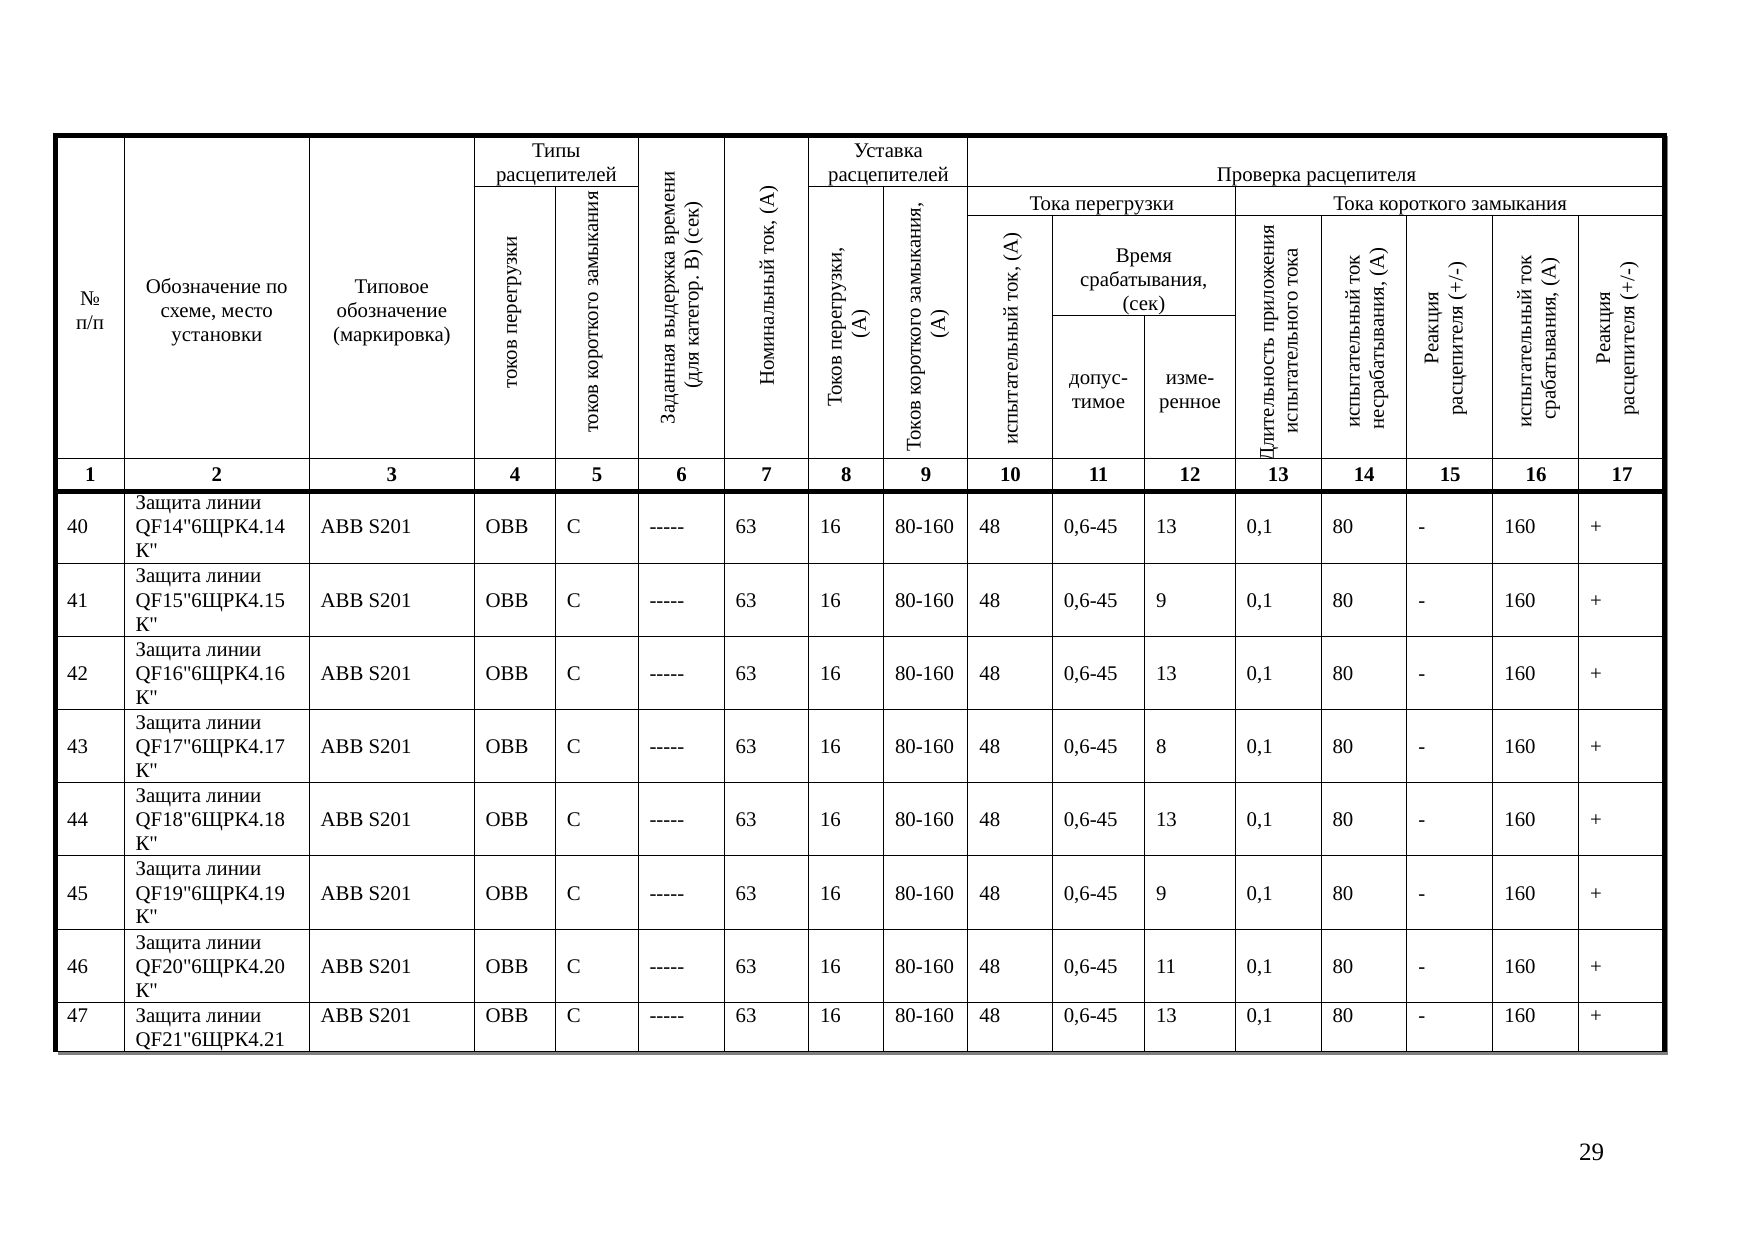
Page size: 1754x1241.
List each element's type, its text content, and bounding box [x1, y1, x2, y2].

table_cell 8 [809, 459, 883, 489]
table_cell + [1579, 710, 1662, 782]
table_cell 63 [725, 637, 808, 709]
table_cell - [1407, 564, 1492, 636]
table_cell - [1407, 637, 1492, 709]
table_cell 6 [639, 459, 724, 489]
table_header № п/п [58, 138, 124, 458]
table_cell ----- [639, 856, 724, 928]
table_cell Тока перегрузки [968, 187, 1235, 214]
table_cell Защита линии QF21"6ЩРК4.21 [125, 1003, 309, 1051]
table_cell токов короткого замыкания [556, 187, 638, 458]
table_cell ABB S201 [310, 637, 474, 709]
table_cell C [556, 856, 638, 928]
table_cell ----- [639, 1003, 724, 1051]
table_cell 0,1 [1236, 856, 1321, 928]
table_cell испытательный ток, (А) [968, 216, 1052, 458]
table_cell 13 [1145, 783, 1235, 855]
table_cell 0,1 [1236, 494, 1321, 562]
table_cell ----- [639, 930, 724, 1002]
table_cell Защита линии QF18"6ЩРК4.18К" [125, 783, 309, 855]
table_cell 160 [1493, 930, 1578, 1002]
table_cell 9 [884, 459, 967, 489]
table_cell 48 [968, 783, 1052, 855]
table_cell 12 [1145, 459, 1235, 489]
table_cell Тока короткого замыкания [1236, 187, 1662, 214]
table_cell 48 [968, 930, 1052, 1002]
table_cell - [1407, 856, 1492, 928]
table_cell 63 [725, 856, 808, 928]
table_cell 80-160 [884, 930, 967, 1002]
table_cell 80 [1322, 930, 1406, 1002]
table_cell 0,1 [1236, 1003, 1321, 1051]
table_cell 0,1 [1236, 783, 1321, 855]
table_cell - [1407, 710, 1492, 782]
table_cell 80 [1322, 637, 1406, 709]
table_cell 16 [809, 930, 883, 1002]
table_cell ОВВ [475, 856, 555, 928]
table_cell 0,6-45 [1053, 637, 1144, 709]
table_cell ОВВ [475, 494, 555, 562]
table_cell Защита линии QF14"6ЩРК4.14К" [125, 494, 309, 562]
table_cell 160 [1493, 1003, 1578, 1051]
table_header Заданная выдержка времени (для категор. В) (сек) [639, 138, 724, 458]
table_cell 0,1 [1236, 637, 1321, 709]
table_cell 48 [968, 856, 1052, 928]
table_header Уставка расцепителей [809, 138, 967, 186]
table_cell 63 [725, 783, 808, 855]
table_cell 16 [809, 494, 883, 562]
table_cell ОВВ [475, 710, 555, 782]
table_cell - [1407, 783, 1492, 855]
table_cell 16 [809, 564, 883, 636]
table_cell Длительность приложения испытательного тока [1236, 216, 1321, 458]
table_cell 80 [1322, 564, 1406, 636]
table_cell ОВВ [475, 1003, 555, 1051]
table_cell Реакция расцепителя (+/-) [1579, 216, 1662, 458]
table_cell ABB S201 [310, 783, 474, 855]
table_cell + [1579, 564, 1662, 636]
table_cell 160 [1493, 494, 1578, 562]
table_cell ОВВ [475, 564, 555, 636]
table_cell 63 [725, 494, 808, 562]
table_cell 16 [1493, 459, 1578, 489]
table_cell C [556, 494, 638, 562]
table_cell 13 [1236, 459, 1321, 489]
table_cell 80-160 [884, 494, 967, 562]
table_cell 16 [809, 637, 883, 709]
table_cell 48 [968, 564, 1052, 636]
table_cell 3 [310, 459, 474, 489]
table_cell ----- [639, 783, 724, 855]
table_cell ----- [639, 637, 724, 709]
table_cell C [556, 637, 638, 709]
table_cell + [1579, 637, 1662, 709]
table_cell Защита линии QF20"6ЩРК4.20К" [125, 930, 309, 1002]
table_cell - [1407, 1003, 1492, 1051]
table_cell ----- [639, 710, 724, 782]
table_cell 63 [725, 710, 808, 782]
table_header Типы расцепителей [475, 138, 638, 186]
table_cell 0,6-45 [1053, 930, 1144, 1002]
table_cell C [556, 930, 638, 1002]
table_cell 48 [968, 494, 1052, 562]
table_cell ABB S201 [310, 564, 474, 636]
table_cell ОВВ [475, 930, 555, 1002]
table_cell ABB S201 [310, 494, 474, 562]
table_cell + [1579, 494, 1662, 562]
table_cell 80-160 [884, 637, 967, 709]
table_cell Защита линии QF19"6ЩРК4.19К" [125, 856, 309, 928]
table_cell ABB S201 [310, 1003, 474, 1051]
table_cell Время срабатывания, (сек) [1053, 216, 1235, 315]
table_cell 0,6-45 [1053, 494, 1144, 562]
table_cell ABB S201 [310, 930, 474, 1002]
table_cell 16 [809, 856, 883, 928]
table_header Типовое обозначение (маркировка) [310, 138, 474, 458]
table_cell допус- тимое [1053, 316, 1144, 458]
table_cell Токов короткого замыкания, (А) [884, 187, 967, 458]
table_header Обозначение по схеме, место установки [125, 138, 309, 458]
table_cell + [1579, 856, 1662, 928]
table_cell изме- ренное [1145, 316, 1235, 458]
table_cell 2 [125, 459, 309, 489]
table_cell 4 [475, 459, 555, 489]
table_cell + [1579, 1003, 1662, 1051]
table_cell 11 [1053, 459, 1144, 489]
table_cell 13 [1145, 1003, 1235, 1051]
table_cell 0,6-45 [1053, 564, 1144, 636]
table_cell испытательный ток несрабатывания, (А) [1322, 216, 1406, 458]
table_cell 160 [1493, 564, 1578, 636]
table_cell 43 [58, 710, 124, 782]
table_cell 8 [1145, 710, 1235, 782]
table_cell ABB S201 [310, 710, 474, 782]
table_cell Защита линии QF15"6ЩРК4.15К" [125, 564, 309, 636]
table_cell 0,1 [1236, 710, 1321, 782]
table_cell ОВВ [475, 783, 555, 855]
table_cell 0,6-45 [1053, 710, 1144, 782]
table_cell 7 [725, 459, 808, 489]
table_cell ----- [639, 564, 724, 636]
table_cell 46 [58, 930, 124, 1002]
table_cell 80-160 [884, 710, 967, 782]
table_cell 48 [968, 710, 1052, 782]
table_cell 80-160 [884, 1003, 967, 1051]
table_cell 80 [1322, 494, 1406, 562]
table_header Номинальный ток, (А) [725, 138, 808, 458]
table_cell + [1579, 930, 1662, 1002]
table_cell - [1407, 930, 1492, 1002]
table_cell 0,6-45 [1053, 856, 1144, 928]
table_cell 17 [1579, 459, 1662, 489]
table_cell испытательный ток срабатывания, (А) [1493, 216, 1578, 458]
table_cell 80 [1322, 710, 1406, 782]
table_cell 1 [58, 459, 124, 489]
table_cell 11 [1145, 930, 1235, 1002]
table_cell 160 [1493, 637, 1578, 709]
table_cell 160 [1493, 783, 1578, 855]
table_cell ОВВ [475, 637, 555, 709]
table_cell 47 [58, 1003, 124, 1051]
table_cell 10 [968, 459, 1052, 489]
table_cell 13 [1145, 637, 1235, 709]
table_cell 9 [1145, 564, 1235, 636]
table_cell Защита линии QF16"6ЩРК4.16К" [125, 637, 309, 709]
table_cell 13 [1145, 494, 1235, 562]
table_cell 80 [1322, 783, 1406, 855]
table_cell ----- [639, 494, 724, 562]
table_cell 80 [1322, 856, 1406, 928]
table_cell Токов перегрузки, (А) [809, 187, 883, 458]
table_cell 63 [725, 564, 808, 636]
table_cell 48 [968, 637, 1052, 709]
table_cell 160 [1493, 856, 1578, 928]
table_cell 15 [1407, 459, 1492, 489]
table_cell 80-160 [884, 856, 967, 928]
table_cell 44 [58, 783, 124, 855]
table_cell 48 [968, 1003, 1052, 1051]
table_cell 42 [58, 637, 124, 709]
table_cell C [556, 710, 638, 782]
table_cell 0,6-45 [1053, 1003, 1144, 1051]
table_cell 16 [809, 710, 883, 782]
table_cell ABB S201 [310, 856, 474, 928]
table_cell 80-160 [884, 783, 967, 855]
table_cell 45 [58, 856, 124, 928]
table_cell 5 [556, 459, 638, 489]
table_cell 0,1 [1236, 930, 1321, 1002]
table_cell 40 [58, 494, 124, 562]
table_cell C [556, 783, 638, 855]
table_cell - [1407, 494, 1492, 562]
table_header Проверка расцепителя [968, 138, 1662, 186]
table_cell 80-160 [884, 564, 967, 636]
table_cell Защита линии QF17"6ЩРК4.17К" [125, 710, 309, 782]
table_cell токов перегрузки [475, 187, 555, 458]
table_cell 14 [1322, 459, 1406, 489]
table_cell C [556, 1003, 638, 1051]
table_cell 63 [725, 930, 808, 1002]
table_cell 0,6-45 [1053, 783, 1144, 855]
table_cell 9 [1145, 856, 1235, 928]
table_cell 0,1 [1236, 564, 1321, 636]
table_cell 63 [725, 1003, 808, 1051]
table_cell 80 [1322, 1003, 1406, 1051]
table_cell 16 [809, 783, 883, 855]
table_cell 41 [58, 564, 124, 636]
table_cell C [556, 564, 638, 636]
table_cell + [1579, 783, 1662, 855]
table_cell 160 [1493, 710, 1578, 782]
table_cell 16 [809, 1003, 883, 1051]
table_cell Реакция расцепителя (+/-) [1407, 216, 1492, 458]
